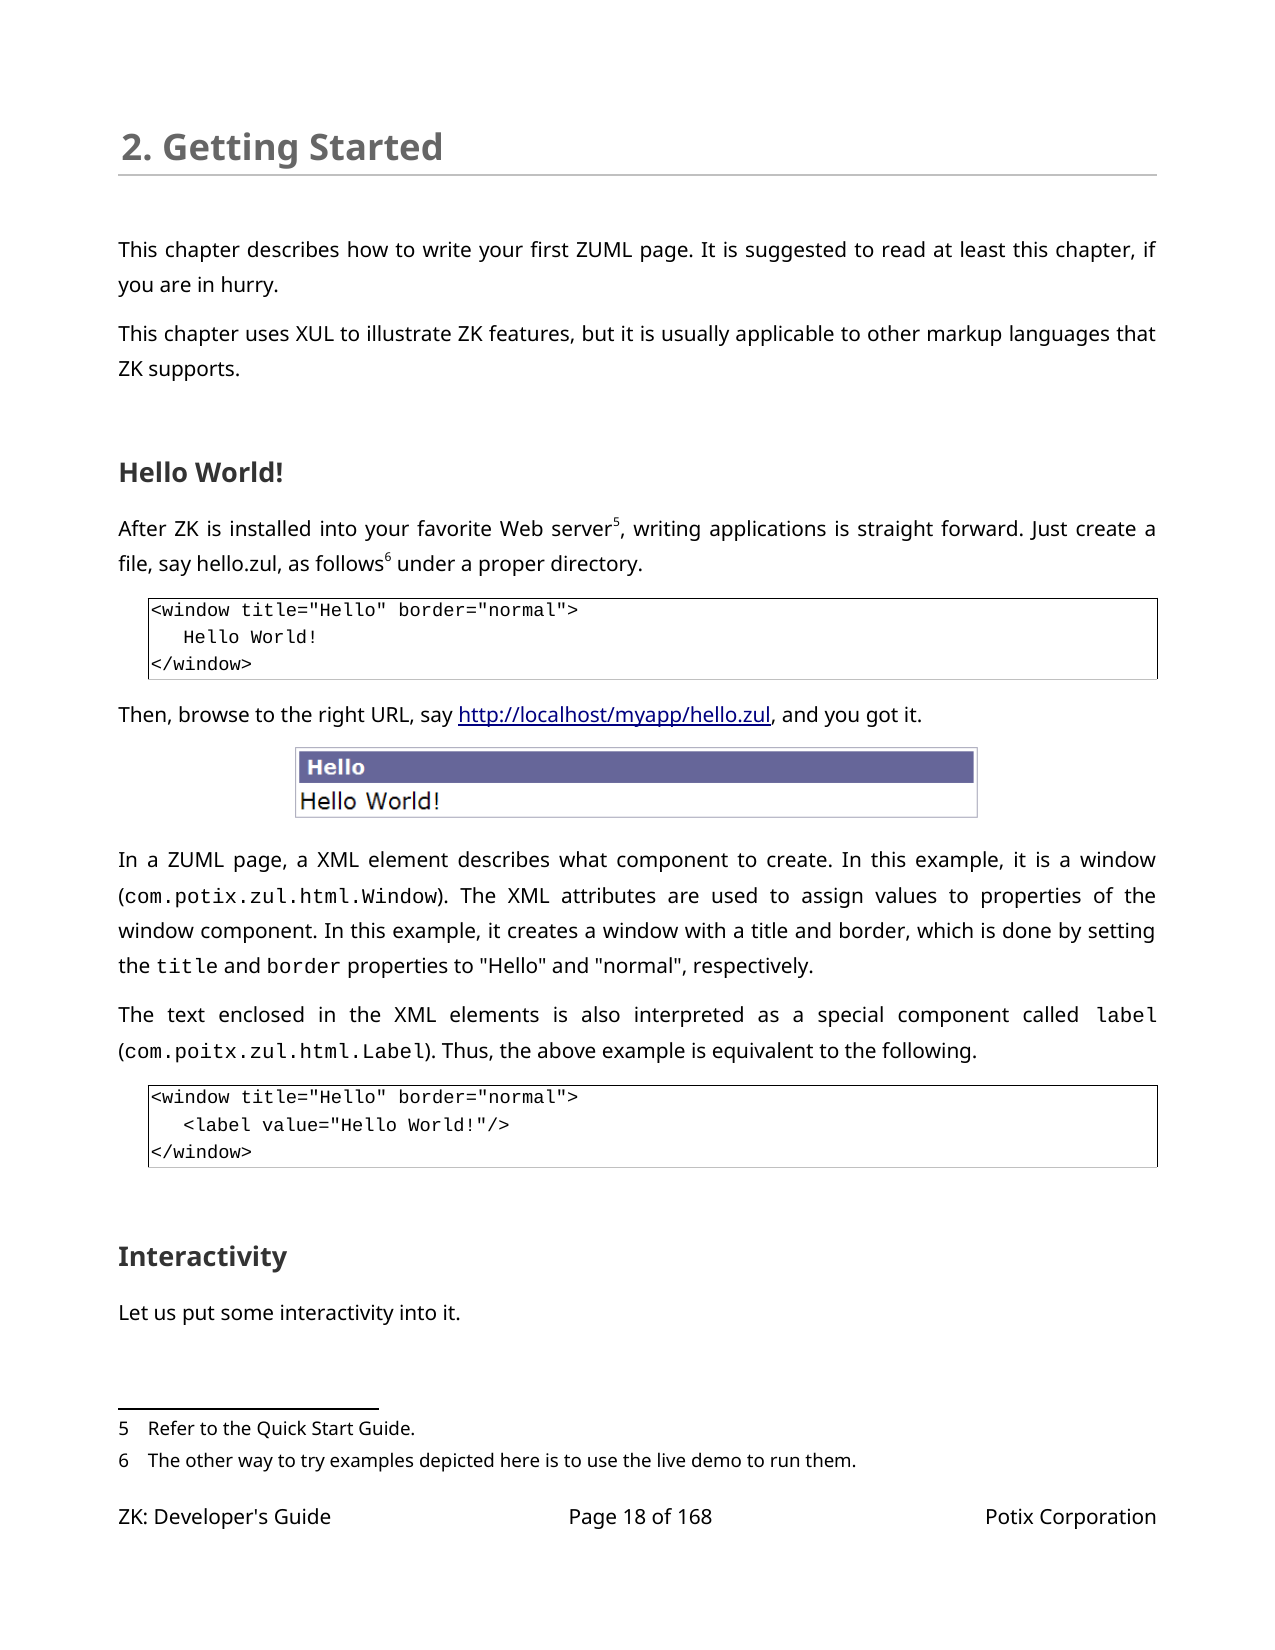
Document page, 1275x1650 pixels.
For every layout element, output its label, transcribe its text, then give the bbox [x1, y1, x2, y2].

text </window> [149, 652, 1157, 679]
subtitle Hello World! [118, 453, 1157, 490]
subtitle 2. Getting Started [118, 118, 1157, 174]
subtitle Interactivity [118, 1238, 1157, 1274]
picture [293, 746, 982, 821]
text The other way to try examples depicted here is to use the live demo to run them. [118, 1447, 1157, 1473]
text <window title="Hello" border="normal"> [149, 599, 1157, 622]
text This chapter describes how to write your first ZUML page. It is suggested to read at least this chapter, if you are in hurry. [118, 235, 1157, 298]
text After ZK is installed into your favorite Web server, writing applications is straight forward. Just create a file, say hello.zul, as follows under a proper directory. [118, 514, 1157, 577]
text The text enclosed in the XML elements is also interpreted as a special component called label (com.poitx.zul.html.Label). Thus, the above example is equivalent to the following. [118, 1001, 1157, 1065]
text </window> [149, 1140, 1157, 1167]
text Hello World! [149, 625, 1157, 649]
text Then, browse to the right URL, say http://localhost/myapp/hello.zul, and you got it. [118, 700, 1157, 728]
text Refer to the Quick Start Guide. [118, 1416, 1157, 1441]
text This chapter uses XUL to illustrate ZK features, but it is usually applicable to other markup languages that ZK supports. [118, 319, 1157, 382]
text In a ZUML page, a XML element describes what component to create. In this example, it is a window (com.potix.zul.html.Window). The XML attributes are used to assign values to properties of the window component. In this example, it creates a window with a title and border, which is done by setting the title and border properties to "Hello" and "normal", respectively. [118, 749, 1157, 980]
text Let us put some interactivity into it. [118, 1298, 1157, 1326]
text <label value="Hello World!"/> [149, 1112, 1157, 1137]
text <window title="Hello" border="normal"> [149, 1086, 1157, 1109]
